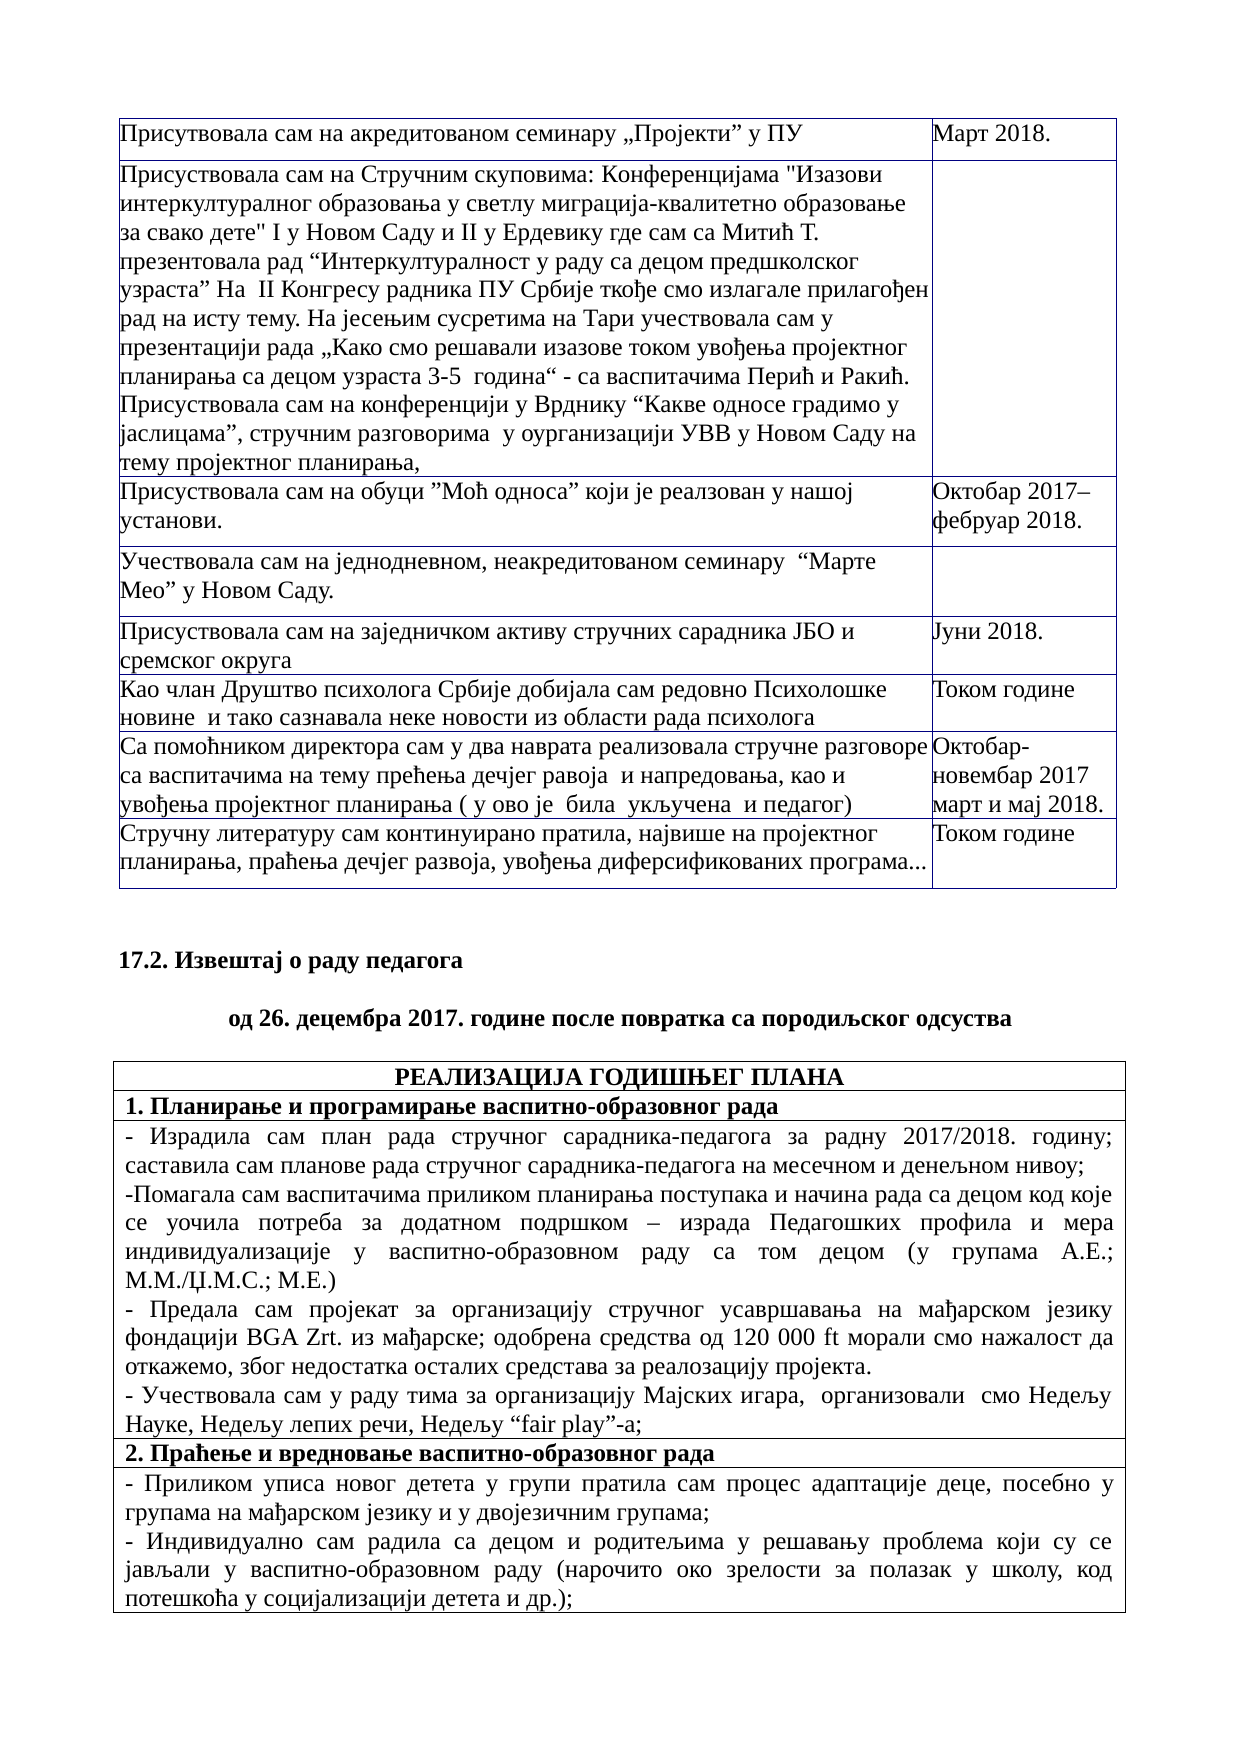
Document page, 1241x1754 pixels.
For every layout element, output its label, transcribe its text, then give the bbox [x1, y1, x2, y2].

table_cell [933, 161, 1116, 476]
table_cell 2. Праћење и вредновање васпитно-образовног рада [114, 1439, 1125, 1467]
table_cell Учествовала сам на једнодневном, неакредитованом семинару “Марте Мео” у Новом Саду. [120, 547, 932, 616]
table_cell [933, 547, 1116, 616]
table_cell 1. Планирање и програмирање васпитно-образовног рада [114, 1091, 1125, 1120]
table_cell Присуствовала сам на Стручним скуповима: Конференцијама "Изазови интеркултуралног образовања у светлу миграција-квалитетно образовање за свако дете" I у Новом Саду и II у Ердевику где сам са Митић Т. презентовала рад “Интеркултуралност у раду са децом предшколског узраста” На II Конгресу радника ПУ Србије ткође смо излагале прилагођен рад на исту тему. На јесењим сусретима на Тари учествовала сам у презентацији рада „Како смо решавали изазове током увођења пројектног планирања са децом узраста 3-5 година“ - са васпитачима Перић и Ракић. Присуствовала сам на конференцији у Врднику “Какве односе градимо у јаслицама”, стручним разговорима у оурганизацији УВВ у Новом Саду на тему пројектног планирања, [120, 161, 932, 476]
table_cell Током године [933, 819, 1116, 888]
table_cell Присуствовала сам на заједничком активу стручних сарадника ЈБО и сремског округа [120, 617, 932, 674]
table_cell Као члан Друштво психолога Србије добијала сам редовно Психолошке новине и тако сазнавала неке новости из области рада психолога [120, 675, 932, 731]
table_header РЕАЛИЗАЦИЈА ГОДИШЊЕГ ПЛАНА [114, 1062, 1125, 1090]
text од 26. децембра 2017. године после повратка са породиљског одсуства [118, 1003, 1122, 1032]
table_cell - Приликом уписа новог детета у групи пратила сам процес адаптације деце, посебно у групама на мађарском језику и у двојезичним групама; - Индивидуално сам радила са децом и родитељима у решавању проблема који су се јављали у васпитно-образовном раду (нарочито око зрелости за полазак у школу, код потешкоћа у социјализацији детета и др.); [114, 1468, 1125, 1612]
table_cell Током године [933, 675, 1116, 731]
table_cell Присуствовала сам на обуци ”Моћ односа” који је реалзован у нашој установи. [120, 477, 932, 546]
table_cell Октобар-новембар 2017 март и мај 2018. [933, 732, 1116, 818]
text 17.2. Извештај о раду педагога [118, 946, 1122, 974]
table_cell Присутвовала сам на акредитованом семинару „Пројекти” у ПУ [120, 119, 932, 159]
table_cell Октобар 2017– фебруар 2018. [933, 477, 1116, 546]
table_cell Са помоћником директора сам у два наврата реализовала стручне разговоре са васпитачима на тему прећења дечјег равоја и напредовања, као и увођења пројектног планирања ( у ово је била укључена и педагог) [120, 732, 932, 818]
table_cell Март 2018. [933, 119, 1116, 159]
table_cell Јуни 2018. [933, 617, 1116, 674]
table_cell Стручну литературу сам континуирано пратила, највише на пројектног планирања, праћења дечјег развоја, увођења диферсификованих програма... [120, 819, 932, 888]
